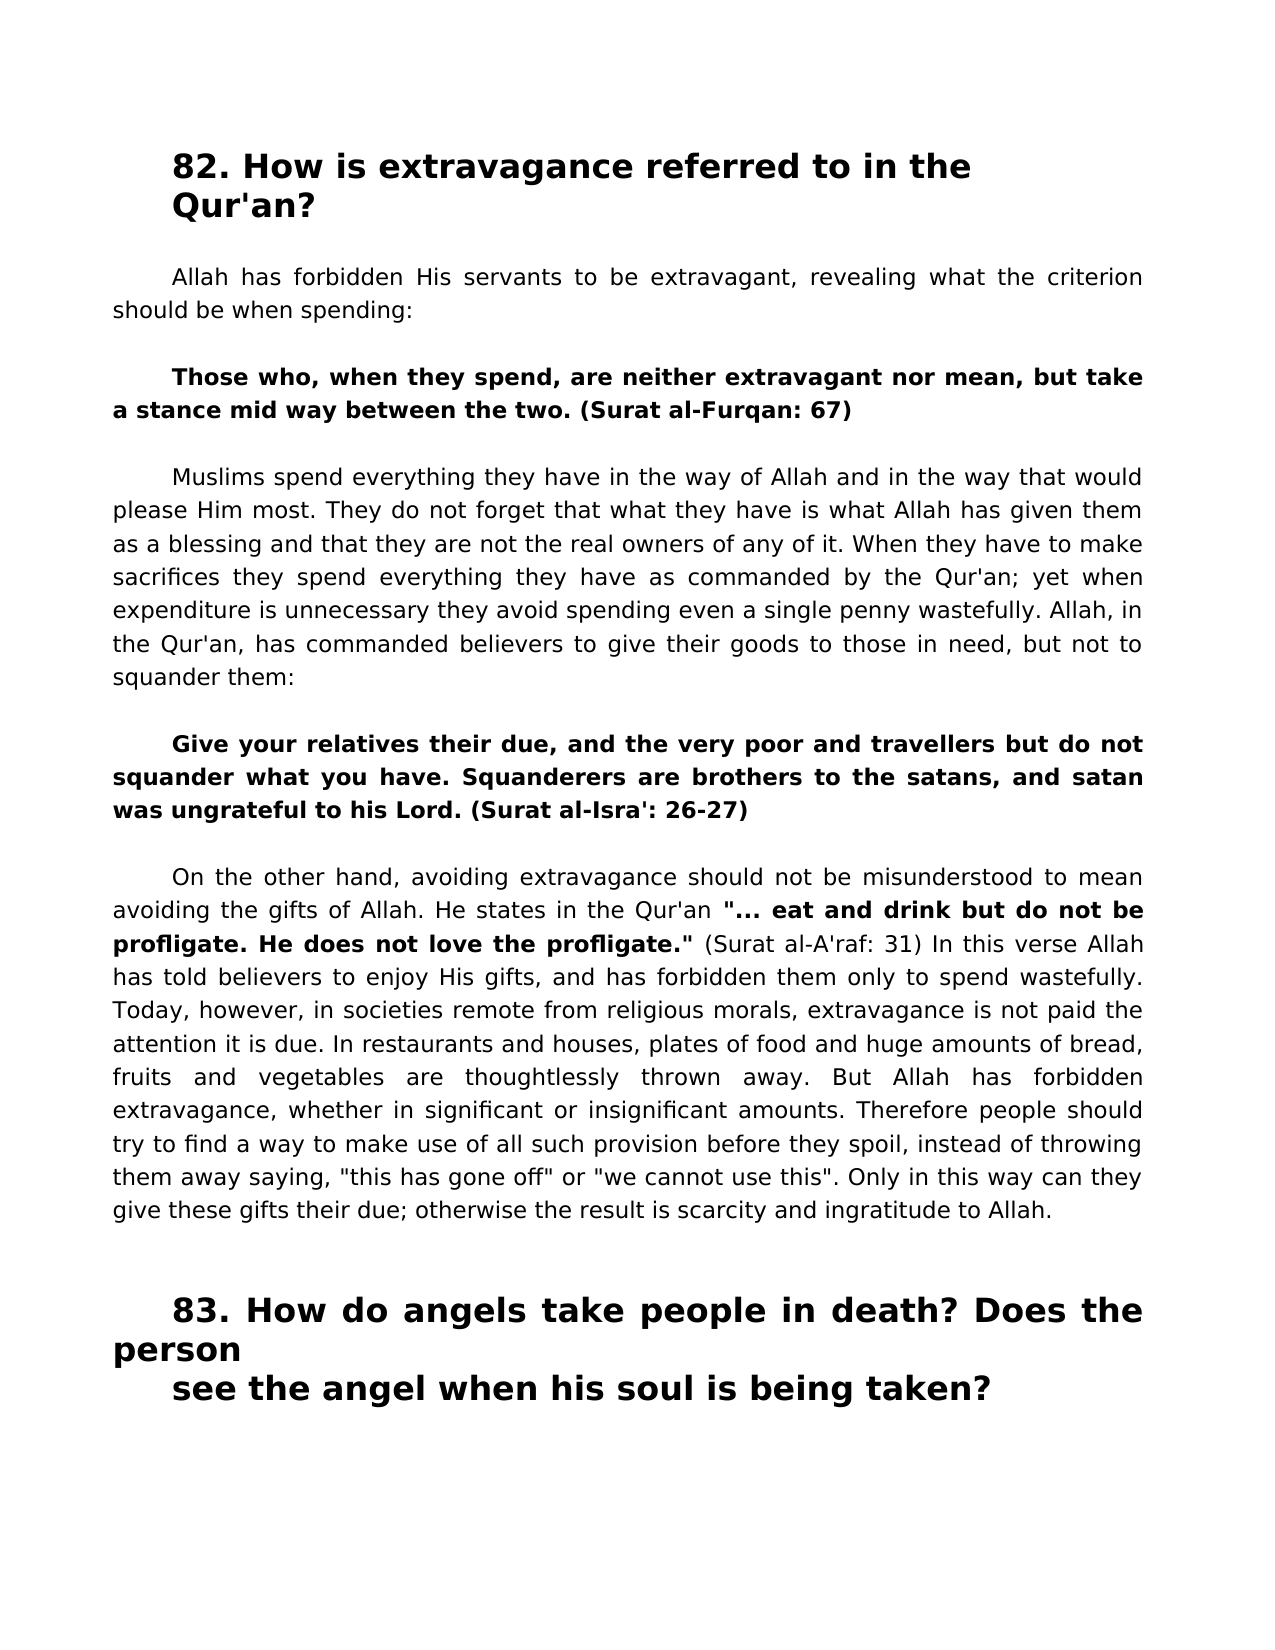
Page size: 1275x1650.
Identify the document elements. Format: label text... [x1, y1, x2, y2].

text Give your relatives their due, and the very poor and travellers but do not squander what you have. Squanderers are brothers to the satans, and satan was ungrateful to his Lord. (Surat al-Isra': 26-27) [112, 725, 1145, 825]
text 83. How do angels take people in death? Does the person [112, 1292, 1145, 1370]
text Qur'an? [112, 186, 1145, 225]
text Those who, when they spend, are neither extravagant nor mean, but take a stance mid way between the two. (Surat al-Furqan: 67) [112, 359, 1145, 425]
text On the other hand, avoiding extravagance should not be misunderstood to mean avoiding the gifts of Allah. He states in the Qur'an "... eat and drink but do not be profligate. He does not love the profligate." (Surat al-A'raf: 31) In this verse Allah has told believers to enjoy His gifts, and has forbidden them only to spend wastefully. Today, however, in societies remote from religious morals, extravagance is not paid the attention it is due. In restaurants and houses, plates of food and huge amounts of bread, fruits and vegetables are thoughtlessly thrown away. But Allah has forbidden extravagance, whether in significant or insignificant amounts. Therefore people should try to find a way to make use of all such provision before they spoil, instead of throwing them away saying, "this has gone off" or "we cannot use this". Only in this way can they give these gifts their due; otherwise the result is scarcity and ingratitude to Allah. [112, 859, 1145, 1225]
text Muslims spend everything they have in the way of Allah and in the way that would please Him most. They do not forget that what they have is what Allah has given them as a blessing and that they are not the real owners of any of it. When they have to make sacrifices they spend everything they have as commanded by the Qur'an; yet when expenditure is unnecessary they avoid spending even a single penny wastefully. Allah, in the Qur'an, has commanded believers to give their goods to those in need, but not to squander them: [112, 459, 1145, 692]
text see the angel when his soul is being taken? [112, 1370, 1145, 1408]
text Allah has forbidden His servants to be extravagant, revealing what the criterion should be when spending: [112, 259, 1145, 325]
text 82. How is extravagance referred to in the [112, 148, 1145, 186]
